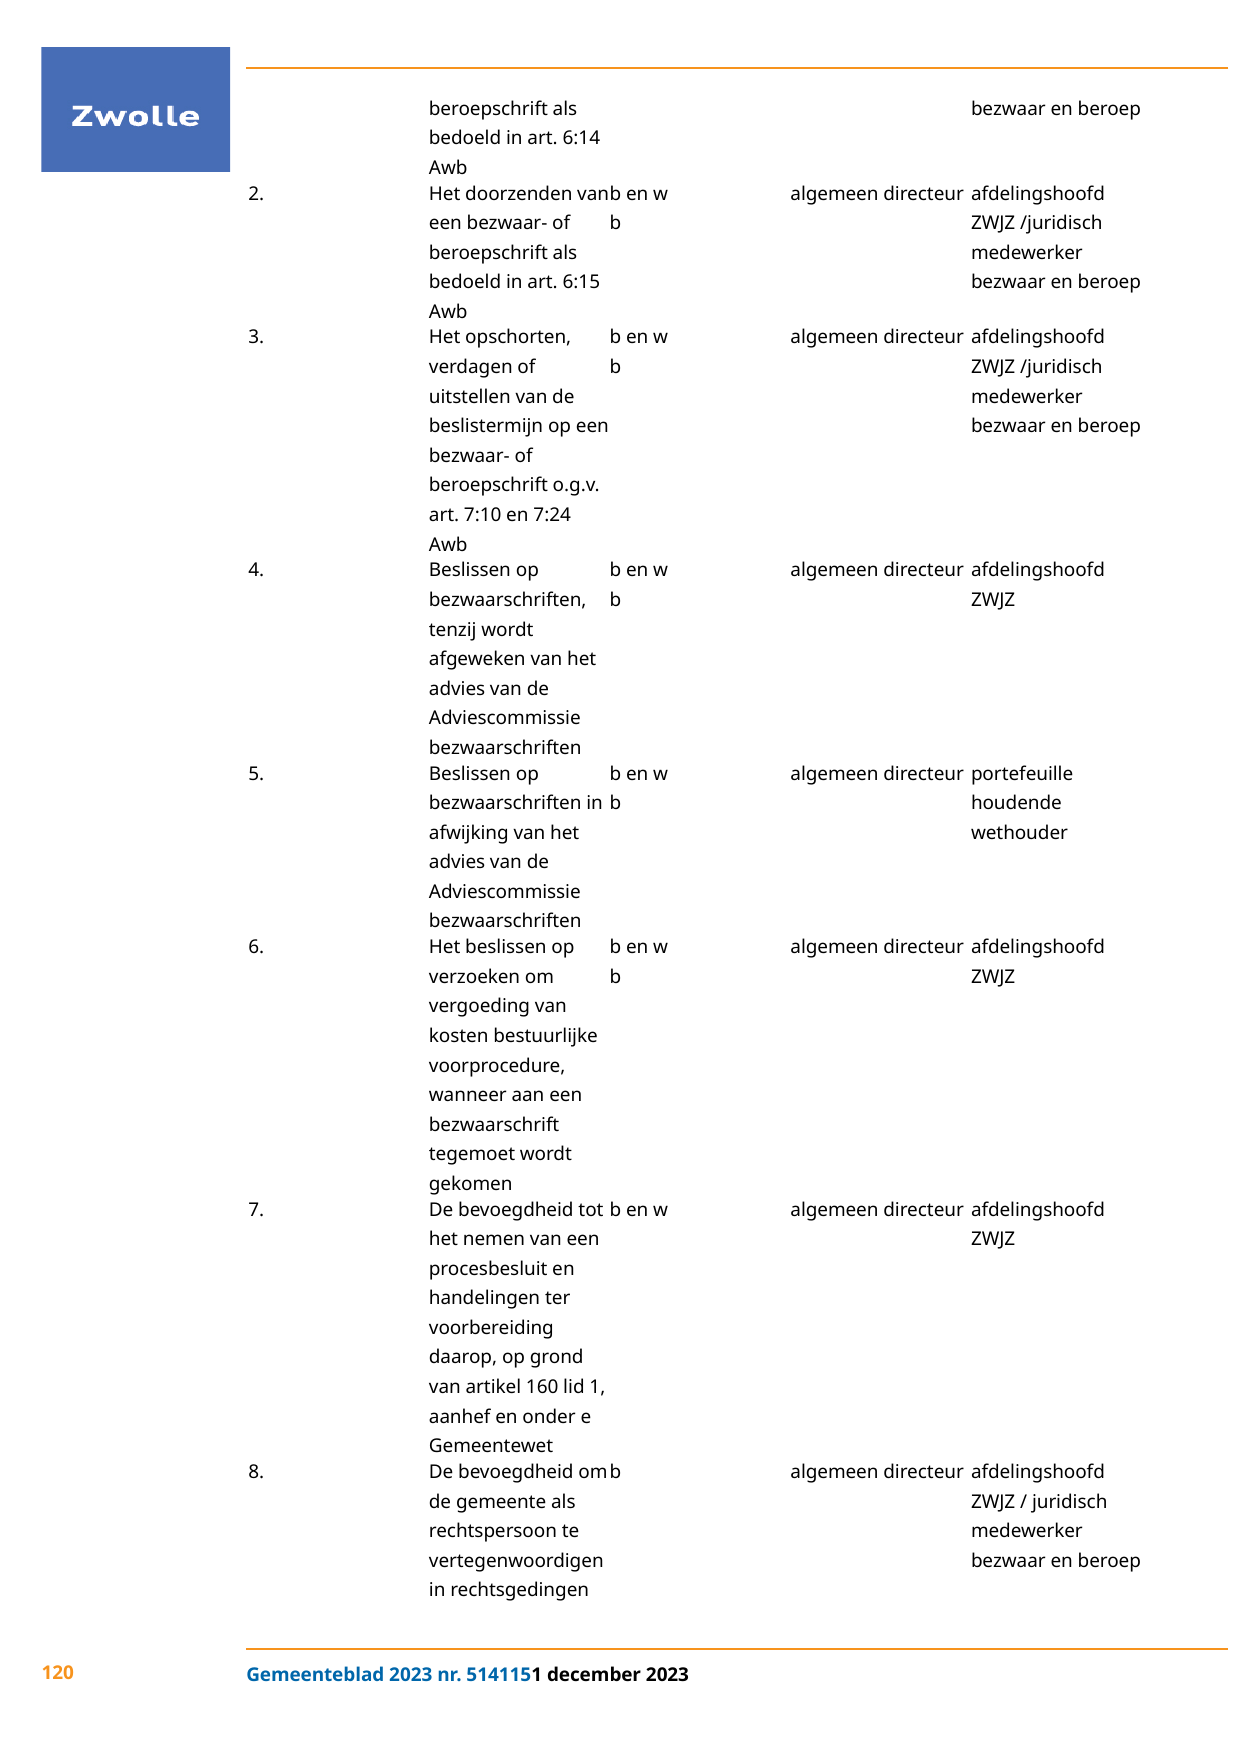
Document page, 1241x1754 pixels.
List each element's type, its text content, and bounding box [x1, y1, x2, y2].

table_cell 5. [248, 760, 429, 933]
table_cell 8. [248, 1458, 429, 1602]
table_cell 2. [248, 180, 429, 324]
table_cell [248, 95, 429, 180]
table_cell [790, 95, 971, 180]
table_cell [609, 95, 790, 180]
table_cell bezwaar en beroep [971, 95, 1152, 180]
table_cell De bevoegdheid tot het nemen van een procesbesluit en handelingen ter voorbereiding daarop, op grond van artikel 160 lid 1, aanhef en onder e Gemeentewet [429, 1196, 609, 1458]
table_cell algemeen directeur [790, 324, 971, 557]
table_cell afdelingshoofd ZWJZ [971, 1196, 1152, 1458]
table_cell b en w b [609, 760, 790, 933]
table_cell afdelingshoofd ZWJZ [971, 557, 1152, 760]
table_cell b en w b [609, 557, 790, 760]
table_cell Beslissen op bezwaarschriften in afwijking van het advies van de Adviescommissie bezwaarschriften [429, 760, 609, 933]
table_cell b en w b [609, 324, 790, 557]
table_cell b en w [609, 1196, 790, 1458]
table_cell algemeen directeur [790, 1458, 971, 1602]
table_cell Het beslissen op verzoeken om vergoeding van kosten bestuurlijke voorprocedure, wanneer aan een bezwaarschrift tegemoet wordt gekomen [429, 934, 609, 1196]
table_cell 4. [248, 557, 429, 760]
table_cell beroepschrift als bedoeld in art. 6:14 Awb [429, 95, 609, 180]
table_cell De bevoegdheid om de gemeente als rechtspersoon te vertegenwoordigen in rechtsgedingen [429, 1458, 609, 1602]
table_cell 3. [248, 324, 429, 557]
table_cell afdelingshoofd ZWJZ /juridisch medewerker bezwaar en beroep [971, 180, 1152, 324]
table_cell algemeen directeur [790, 557, 971, 760]
table_cell 6. [248, 934, 429, 1196]
table_cell afdelingshoofd ZWJZ /juridisch medewerker bezwaar en beroep [971, 324, 1152, 557]
picture [41, 47, 231, 172]
table_cell algemeen directeur [790, 760, 971, 933]
table_cell b en w b [609, 180, 790, 324]
table_cell portefeuille houdende wethouder [971, 760, 1152, 933]
table_cell Het doorzenden van een bezwaar- of beroepschrift als bedoeld in art. 6:15 Awb [429, 180, 609, 324]
table_cell 7. [248, 1196, 429, 1458]
table_cell algemeen directeur [790, 934, 971, 1196]
table_cell Het opschorten, verdagen of uitstellen van de beslistermijn op een bezwaar- of beroepschrift o.g.v. art. 7:10 en 7:24 Awb [429, 324, 609, 557]
table_cell afdelingshoofd ZWJZ [971, 934, 1152, 1196]
table_cell algemeen directeur [790, 1196, 971, 1458]
table_cell b en w b [609, 934, 790, 1196]
table_cell algemeen directeur [790, 180, 971, 324]
table_cell afdelingshoofd ZWJZ / juridisch medewerker bezwaar en beroep [971, 1458, 1152, 1602]
table_cell Beslissen op bezwaarschriften, tenzij wordt afgeweken van het advies van de Adviescommissie bezwaarschriften [429, 557, 609, 760]
table_cell b [609, 1458, 790, 1602]
